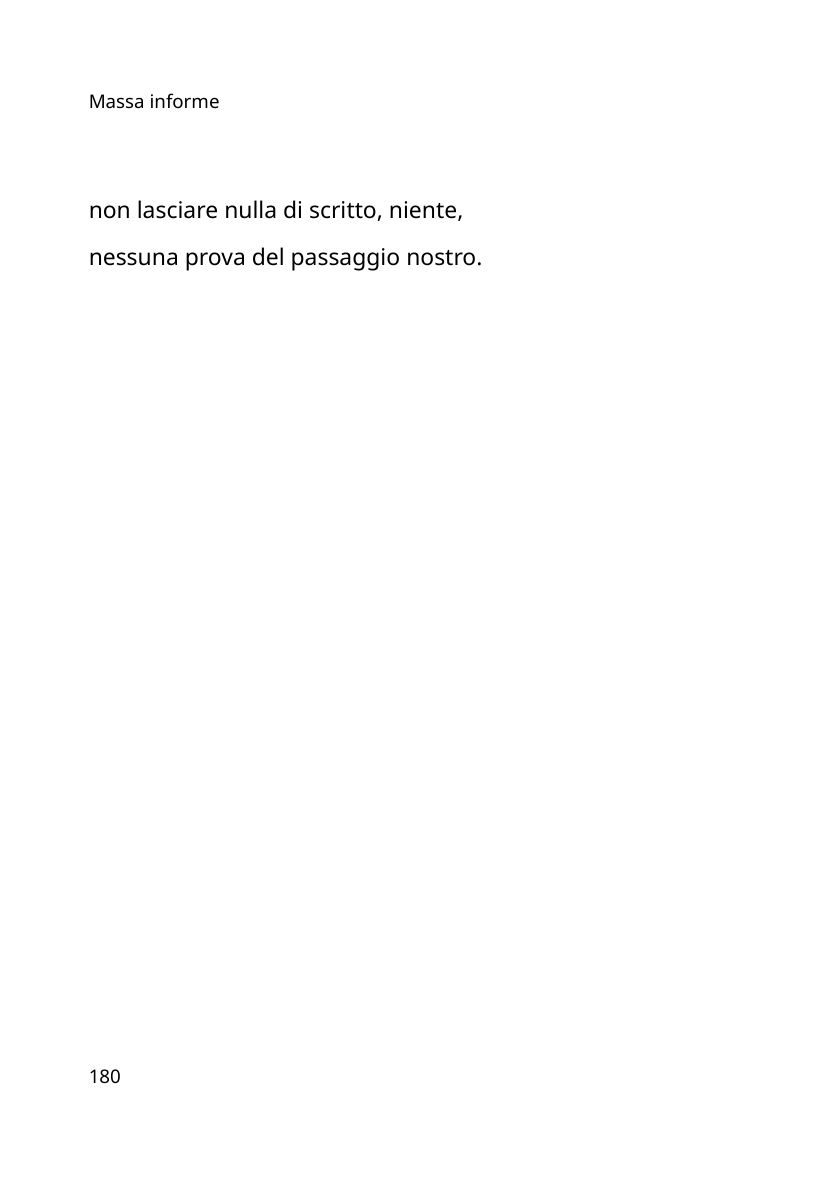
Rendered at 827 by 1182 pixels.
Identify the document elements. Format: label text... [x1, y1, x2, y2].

text non lasciare nulla di scritto, niente, [88, 194, 738, 226]
text nessuna prova del passaggio nostro. [88, 241, 738, 272]
